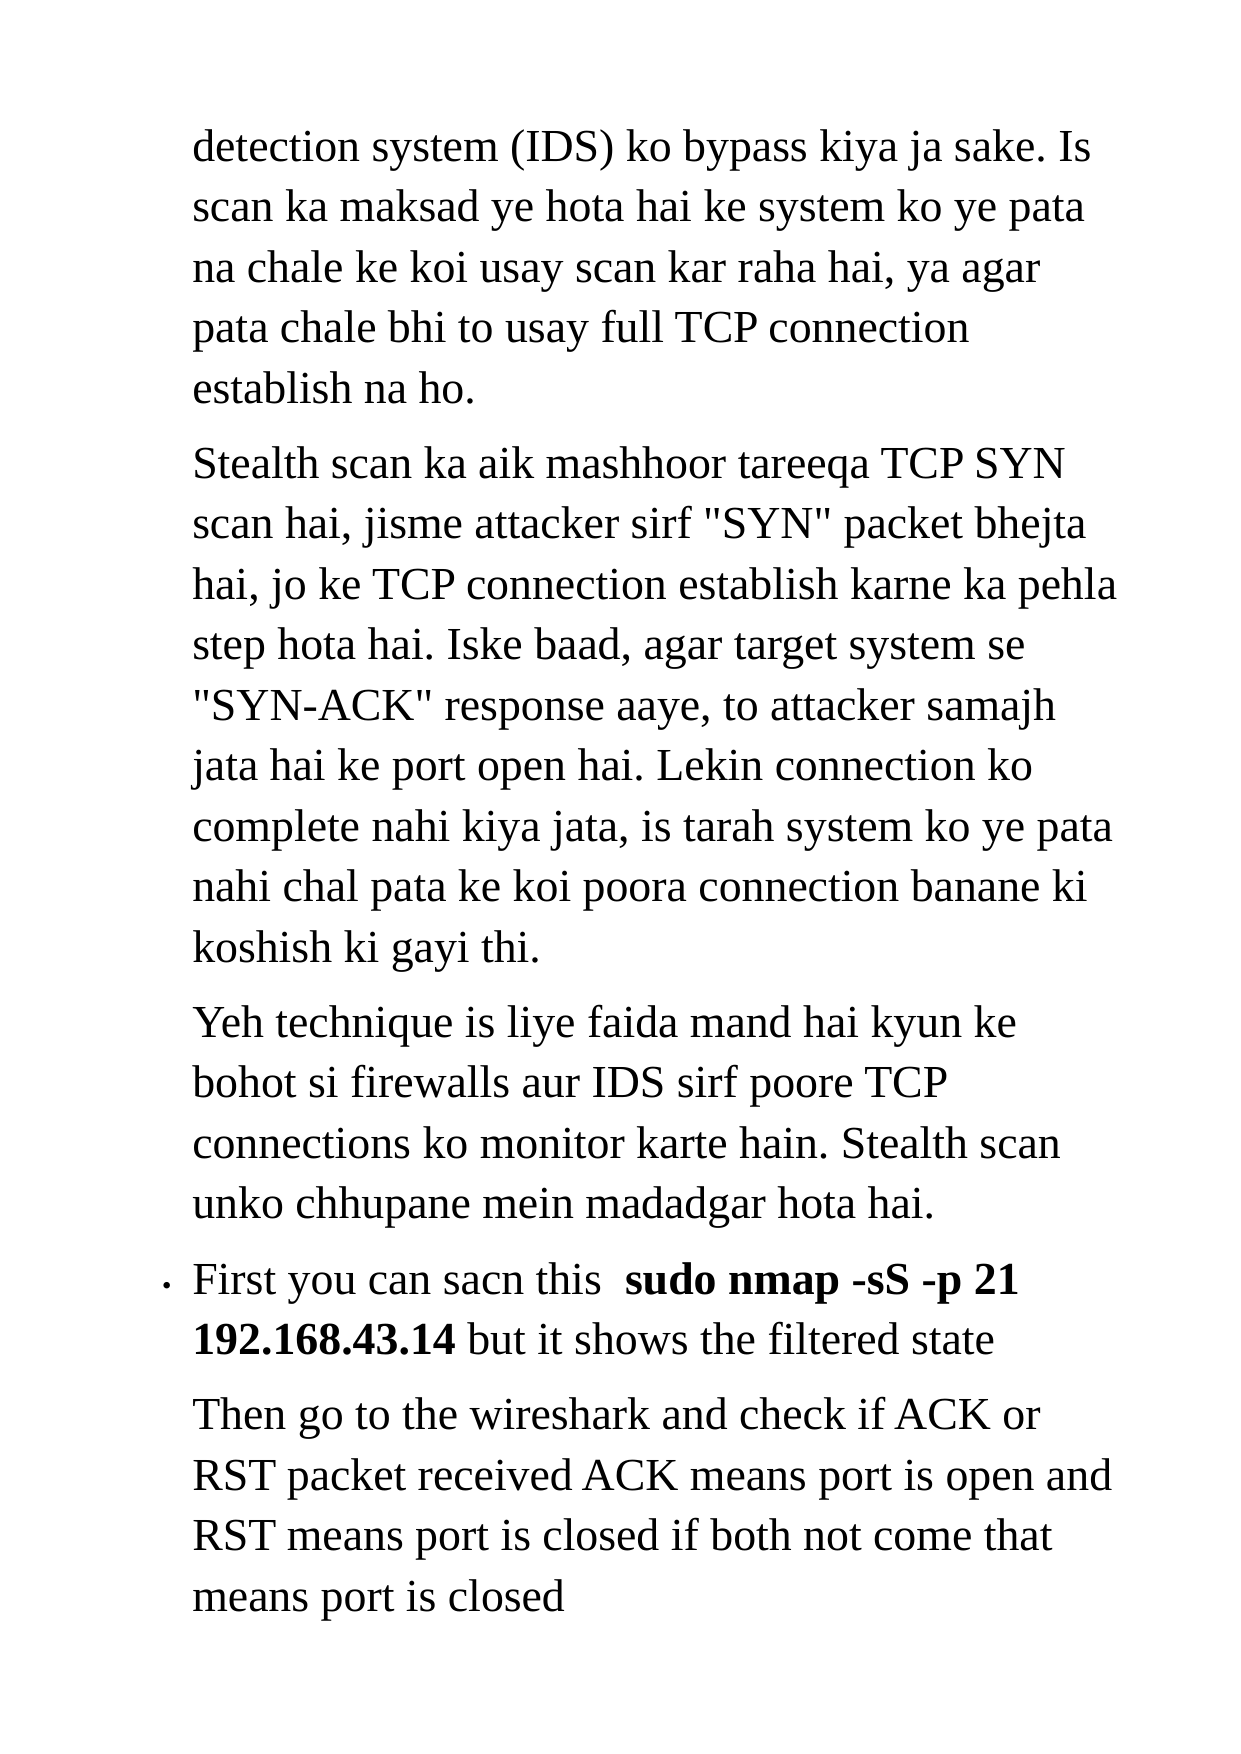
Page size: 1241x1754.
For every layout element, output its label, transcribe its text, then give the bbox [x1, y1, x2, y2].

list First you can sacn this sudo nmap -sS -p 21 192.168.43.14 but it shows the filtered state [162, 1251, 1122, 1364]
list Then go to the wireshark and check if ACK or RST packet received ACK means port is open and RST means port is closed if both not come that means port is closed [162, 1387, 1122, 1621]
text Stealth scan ka aik mashhoor tareeqa TCP SYN scan hai, jisme attacker sirf "SYN" packet bhejta hai, jo ke TCP connection establish karne ka pehla step hota hai. Iske baad, agar target system se "SYN-ACK" response aaye, to attacker samajh jata hai ke port open hai. Lekin connection ko complete nahi kiya jata, is tarah system ko ye pata nahi chal pata ke koi poora connection banane ki koshish ki gayi thi. [118, 435, 1122, 972]
text Yeh technique is liye faida mand hai kyun ke bohot si firewalls aur IDS sirf poore TCP connections ko monitor karte hain. Stealth scan unko chhupane mein madadgar hota hai. [118, 994, 1122, 1229]
list detection system (IDS) ko bypass kiya ja sake. Is scan ka maksad ye hota hai ke system ko ye pata na chale ke koi usay scan kar raha hai, ya agar pata chale bhi to usay full TCP connection establish na ho. [162, 118, 1122, 413]
